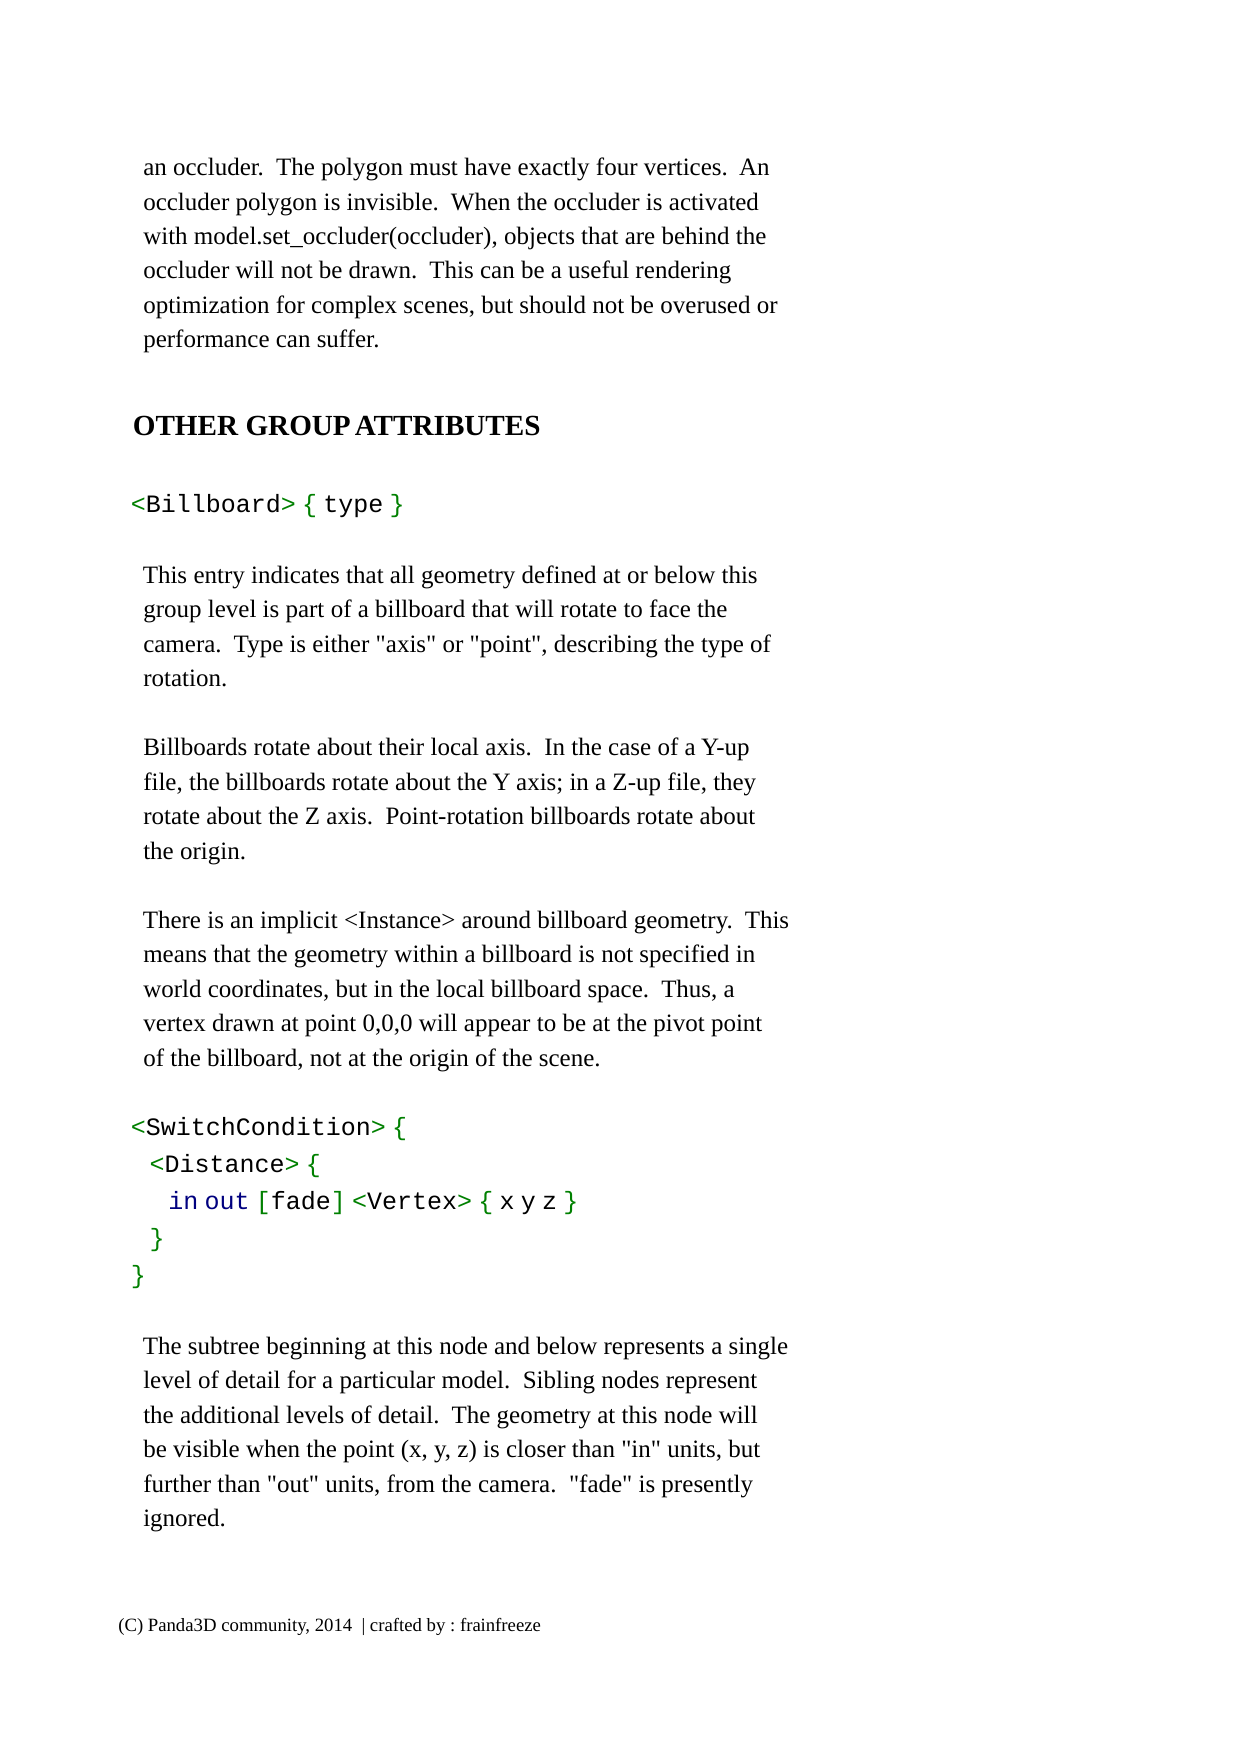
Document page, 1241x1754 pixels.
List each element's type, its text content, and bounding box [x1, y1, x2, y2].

text The subtree beginning at this node and below represents a single [118, 1331, 1122, 1360]
text world coordinates, but in the local billboard space. Thus, a [118, 974, 1122, 1003]
text <SwitchCondition> { [118, 1112, 1122, 1143]
text means that the geometry within a billboard is not specified in [118, 939, 1122, 968]
text optimization for complex scenes, but should not be overused or [118, 290, 1122, 319]
text rotation. [118, 663, 1122, 692]
text camera. Type is either "axis" or "point", describing the type of [118, 629, 1122, 658]
text rotate about the Z axis. Point-rotation billboards rotate about [118, 801, 1122, 830]
text an occluder. The polygon must have exactly four vertices. An [118, 152, 1122, 181]
text vertex drawn at point 0,0,0 will appear to be at the pivot point [118, 1008, 1122, 1037]
text <Distance> { [118, 1149, 1122, 1179]
text performance can suffer. [118, 324, 1122, 353]
text of the billboard, not at the origin of the scene. [118, 1043, 1122, 1072]
text further than "out" units, from the camera. "fade" is presently [118, 1469, 1122, 1498]
text } [118, 1223, 1122, 1253]
text file, the billboards rotate about the Y axis; in a Z-up file, they [118, 767, 1122, 796]
text Billboards rotate about their local axis. In the case of a Y-up [118, 732, 1122, 761]
text occluder will not be drawn. This can be a useful rendering [118, 256, 1122, 284]
text ignored. [118, 1503, 1122, 1532]
text level of detail for a particular model. Sibling nodes represent [118, 1366, 1122, 1394]
text group level is part of a billboard that will rotate to face the [118, 594, 1122, 623]
text the additional levels of detail. The geometry at this node will [118, 1400, 1122, 1429]
text There is an implicit <Instance> around billboard geometry. This [118, 905, 1122, 934]
text in out [fade] <Vertex> { x y z } [118, 1186, 1122, 1217]
text } [118, 1260, 1122, 1291]
text be visible when the point (x, y, z) is closer than "in" units, but [118, 1434, 1122, 1463]
subtitle OTHER GROUP ATTRIBUTES [118, 408, 1122, 442]
text the origin. [118, 836, 1122, 865]
text occluder polygon is invisible. When the occluder is activated [118, 187, 1122, 215]
text <Billboard> { type } [118, 489, 1122, 519]
text This entry indicates that all geometry defined at or below this [118, 560, 1122, 589]
text with model.set_occluder(occluder), objects that are behind the [118, 221, 1122, 250]
